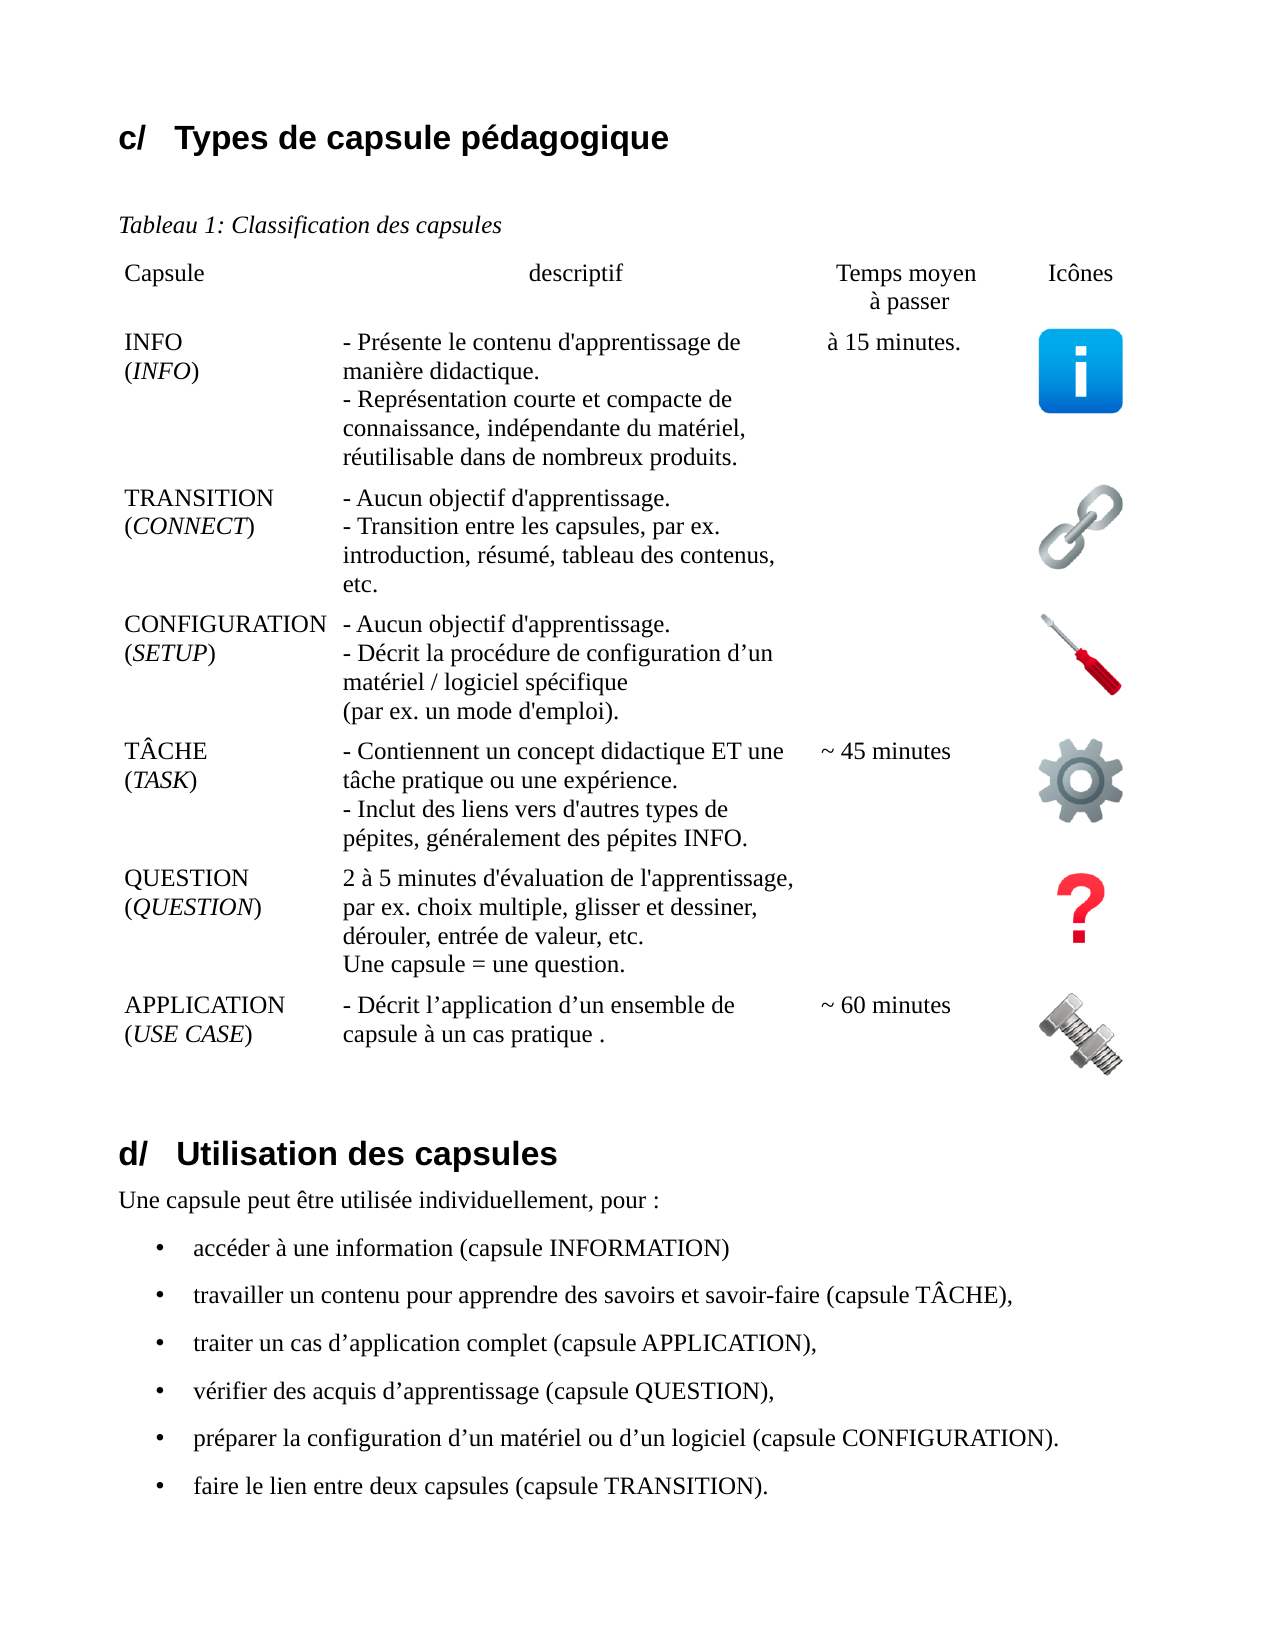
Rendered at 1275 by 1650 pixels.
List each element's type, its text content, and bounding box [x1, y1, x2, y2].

table_cell - Aucun objectif d'apprentissage. - Transition entre les capsules, par ex. introduction, résumé, tableau des contenus, etc. [337, 477, 815, 604]
table_header Icônes [1004, 252, 1157, 321]
table_cell ~ 45 minutes [815, 731, 1003, 857]
picture [1036, 990, 1125, 1079]
list faire le lien entre deux capsules (capsule TRANSITION). [156, 1471, 1157, 1500]
table_cell - Présente le contenu d'apprentissage de manière didactique. - Représentation courte et compacte de connaissance, indépendante du matériel, réutilisable dans de nombreux produits. [337, 321, 815, 477]
picture [1036, 609, 1125, 699]
list préparer la configuration d’un matériel ou d’un logiciel (capsule CONFIGURATION). [156, 1423, 1157, 1452]
subtitle Types de capsule pédagogique [118, 118, 1157, 157]
list accéder à une information (capsule INFORMATION) [156, 1233, 1157, 1262]
table_cell [1004, 731, 1157, 857]
table_cell [1004, 321, 1157, 477]
list vérifier des acquis d’apprentissage (capsule QUESTION), [156, 1376, 1157, 1404]
table_cell [1004, 984, 1157, 1085]
table_cell APPLICATION (USE CASE) [118, 984, 337, 1085]
text Une capsule peut être utilisée individuellement, pour : [118, 1185, 1157, 1214]
table_header Capsule [118, 252, 337, 321]
table_cell - Décrit l’application d’un ensemble de capsule à un cas pratique . [337, 984, 815, 1085]
table_cell TRANSITION (CONNECT) [118, 477, 337, 604]
table_cell [1004, 858, 1157, 984]
table_cell 2 à 5 minutes d'évaluation de l'apprentissage, par ex. choix multiple, glisser et dessiner, dérouler, entrée de valeur, etc. Une capsule = une question. [337, 858, 815, 984]
picture [1036, 863, 1125, 952]
table_cell [815, 604, 1003, 731]
table_cell [815, 477, 1003, 604]
picture [1036, 736, 1125, 825]
table_cell [815, 858, 1003, 984]
text Tableau 1: Classification des capsules [118, 211, 1157, 239]
table_cell - Contiennent un concept didactique ET une tâche pratique ou une expérience. - Inclut des liens vers d'autres types de pépites, généralement des pépites INFO. [337, 731, 815, 857]
table_cell à 15 minutes. [815, 321, 1003, 477]
list traiter un cas d’application complet (capsule APPLICATION), [156, 1328, 1157, 1357]
subtitle Utilisation des capsules [118, 1134, 1157, 1173]
picture [1036, 327, 1125, 416]
list travailler un contenu pour apprendre des savoirs et savoir-faire (capsule TÂCHE), [156, 1281, 1157, 1309]
table_header Temps moyen à passer [815, 252, 1003, 321]
table_header descriptif [337, 252, 815, 321]
table_cell INFO (INFO) [118, 321, 337, 477]
table_cell TÂCHE (TASK) [118, 731, 337, 857]
picture [1036, 482, 1125, 572]
table_cell [1004, 477, 1157, 604]
table_cell [1004, 604, 1157, 731]
table_cell ~ 60 minutes [815, 984, 1003, 1085]
table_cell CONFIGURATION (SETUP) [118, 604, 337, 731]
table_cell QUESTION (QUESTION) [118, 858, 337, 984]
table_cell - Aucun objectif d'apprentissage. - Décrit la procédure de configuration d’un matériel / logiciel spécifique (par ex. un mode d'emploi). [337, 604, 815, 731]
